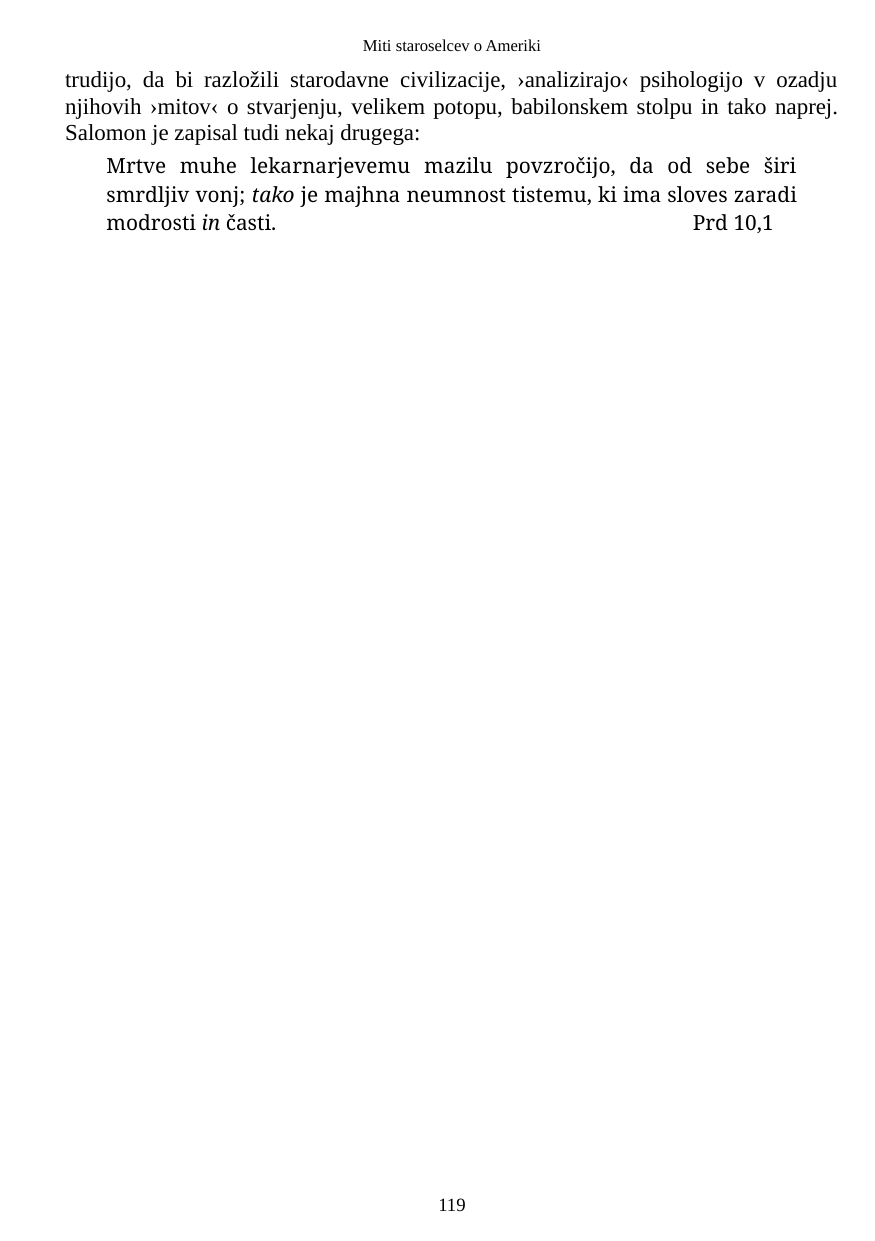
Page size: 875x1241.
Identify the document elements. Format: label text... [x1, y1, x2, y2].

text Mrtve muhe lekarnarjevemu mazilu povzročijo, da od sebe širi smrdljiv vonj; tako je majhna neumnost tistemu, ki ima sloves zaradi modrosti in časti. Prd 10,1 [106, 151, 797, 237]
text trudijo, da bi razložili starodavne civilizacije, ›analizirajo‹ psihologijo v ozadju njihovih ›mitov‹ o stvarjenju, velikem potopu, babilonskem stolpu in tako naprej. Salomon je zapisal tudi nekaj drugega: [65, 66, 839, 145]
